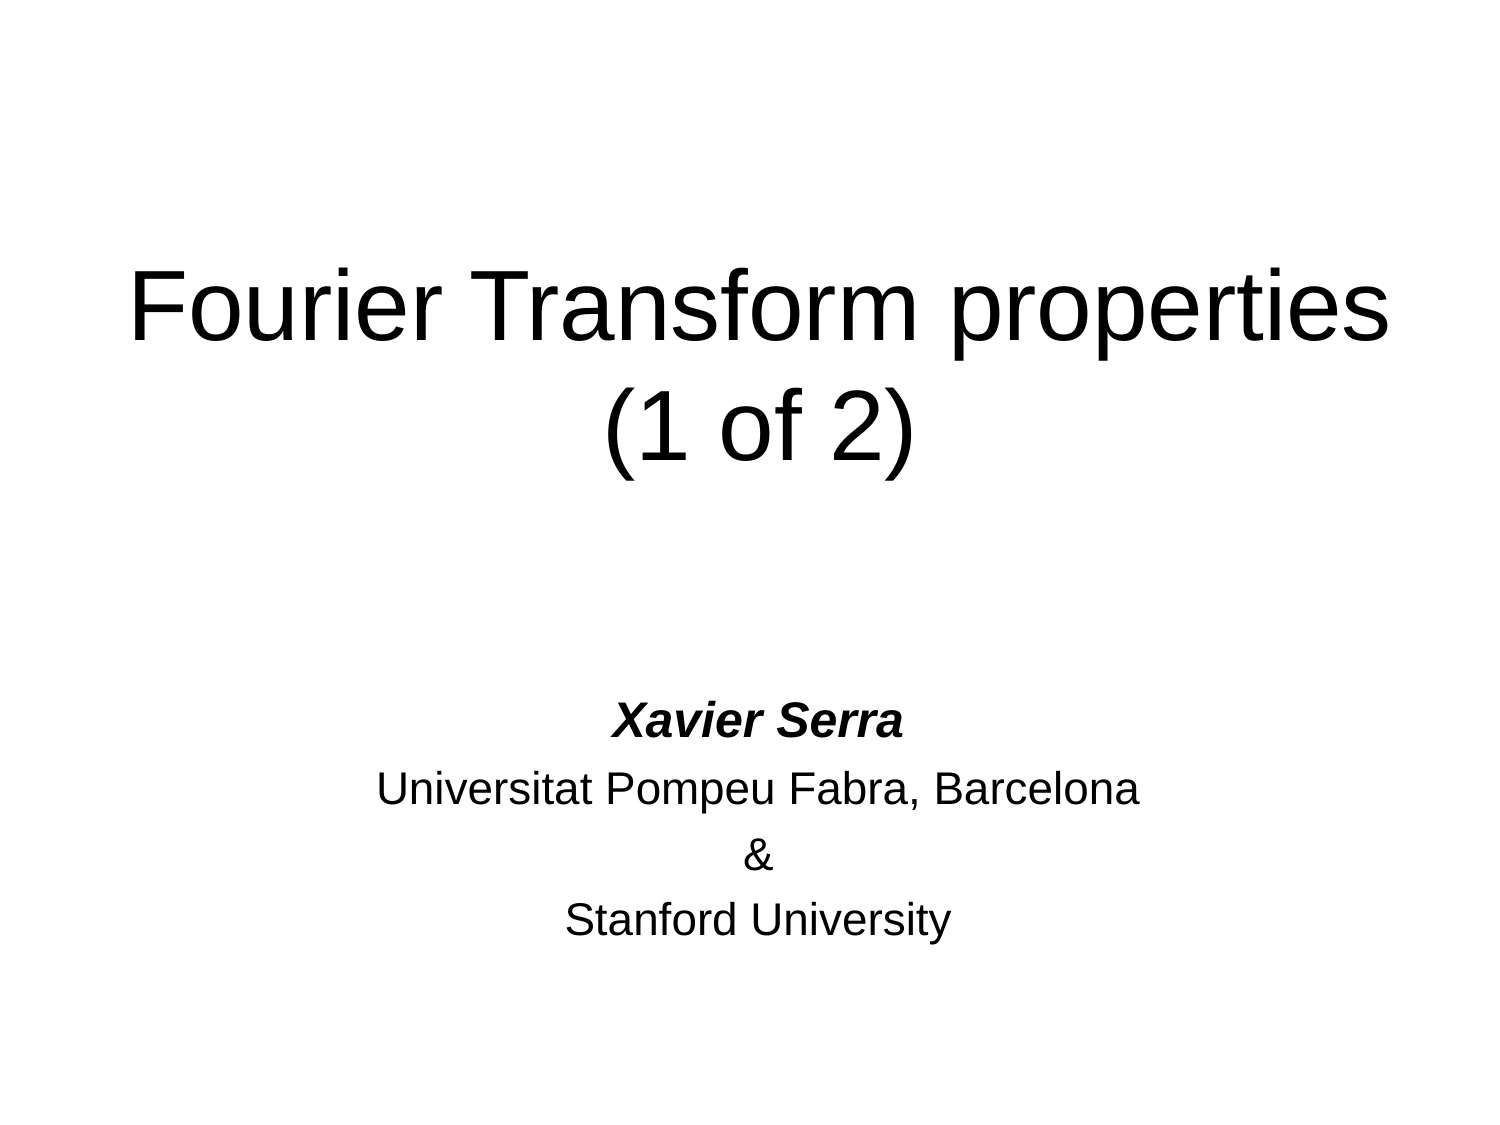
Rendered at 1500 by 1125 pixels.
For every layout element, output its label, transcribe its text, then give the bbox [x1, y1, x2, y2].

text_box Xavier Serra Universitat Pompeu Fabra, Barcelona & Stanford University [302, 684, 1215, 928]
title Fourier Transform properties (1 of 2) [51, 90, 1432, 631]
